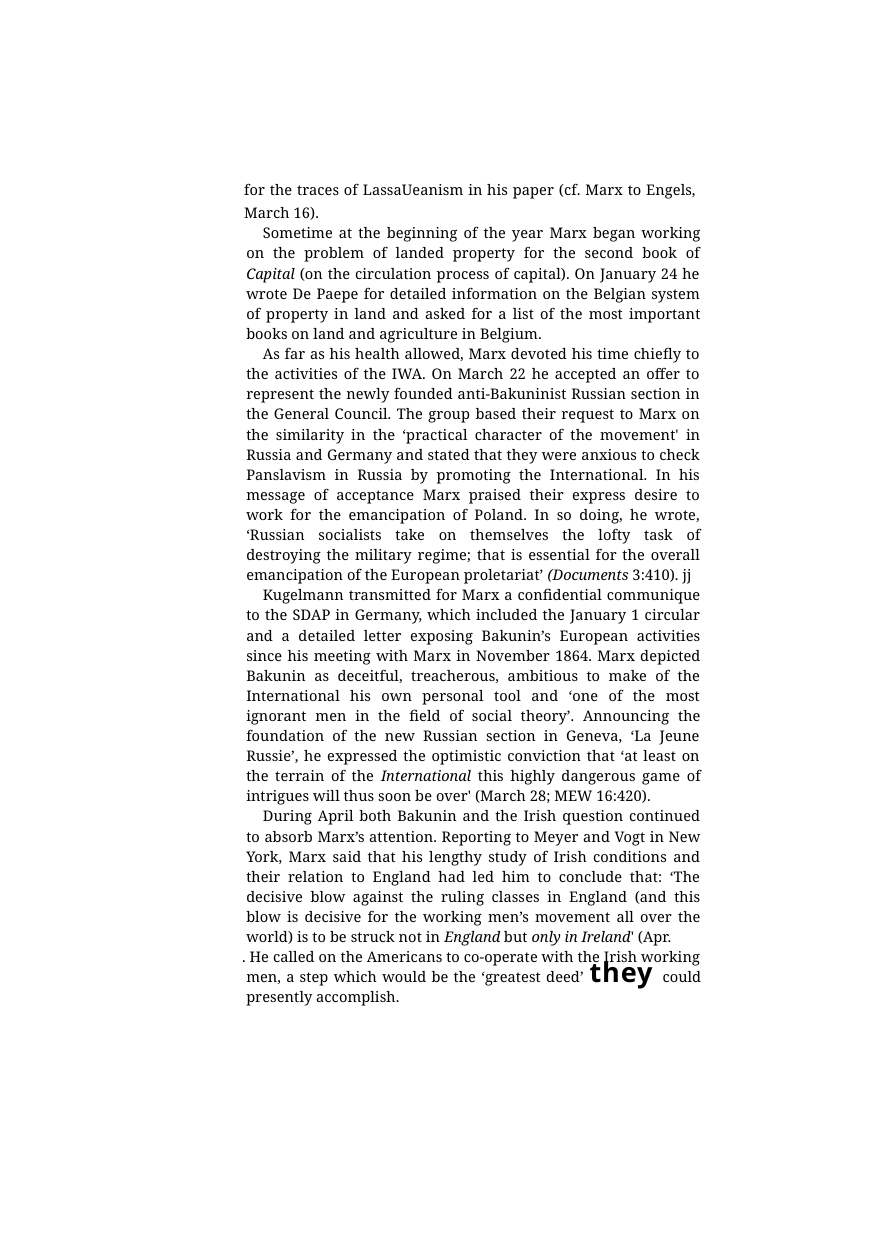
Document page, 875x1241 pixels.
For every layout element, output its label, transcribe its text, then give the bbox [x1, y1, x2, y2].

list . He called on the Americans to co-operate with the Irish working men, a step which would be the ‘greatest deed’ they could presently accomplish. [242, 947, 701, 1007]
text Kugelmann transmitted for Marx a confidential communique to the SDAP in Germany, which included the January 1 circular and a detailed letter exposing Bakunin’s European activities since his meeting with Marx in November 1864. Marx depicted Bakunin as deceitful, treacherous, ambitious to make of the International his own personal tool and ‘one of the most ignorant men in the field of social theory’. Announcing the foundation of the new Russian section in Geneva, ‘La Jeune Russie’, he expressed the optimistic conviction that ‘at least on the terrain of the International this highly dangerous game of intrigues will thus soon be over' (March 28; MEW 16:420). [246, 585, 701, 806]
text During April both Bakunin and the Irish question continued to absorb Marx’s attention. Reporting to Meyer and Vogt in New York, Marx said that his lengthy study of Irish conditions and their relation to England had led him to conclude that: ‘The decisive blow against the ruling classes in England (and this blow is decisive for the working men’s movement all over the world) is to be struck not in England but only in Ireland' (Apr. [246, 806, 701, 947]
text As far as his health allowed, Marx devoted his time chiefly to the activities of the IWA. On March 22 he accepted an offer to represent the newly founded anti-Bakuninist Russian section in the General Council. The group based their request to Marx on the similarity in the ‘practical character of the movement' in Russia and Germany and stated that they were anxious to check Panslavism in Russia by promoting the International. In his message of acceptance Marx praised their express desire to work for the emancipation of Poland. In so doing, he wrote, ‘Russian socialists take on themselves the lofty task of destroying the military regime; that is essential for the overall emancipation of the European proletariat’ (Documents 3:410). jj [246, 343, 701, 585]
text for the traces of LassaUeanism in his paper (cf. Marx to Engels, March 16). [244, 177, 697, 223]
text Sometime at the beginning of the year Marx began working on the problem of landed property for the second book of Capital (on the circulation process of capital). On January 24 he wrote De Paepe for detailed information on the Belgian system of property in land and asked for a list of the most important books on land and agriculture in Belgium. [246, 223, 701, 343]
